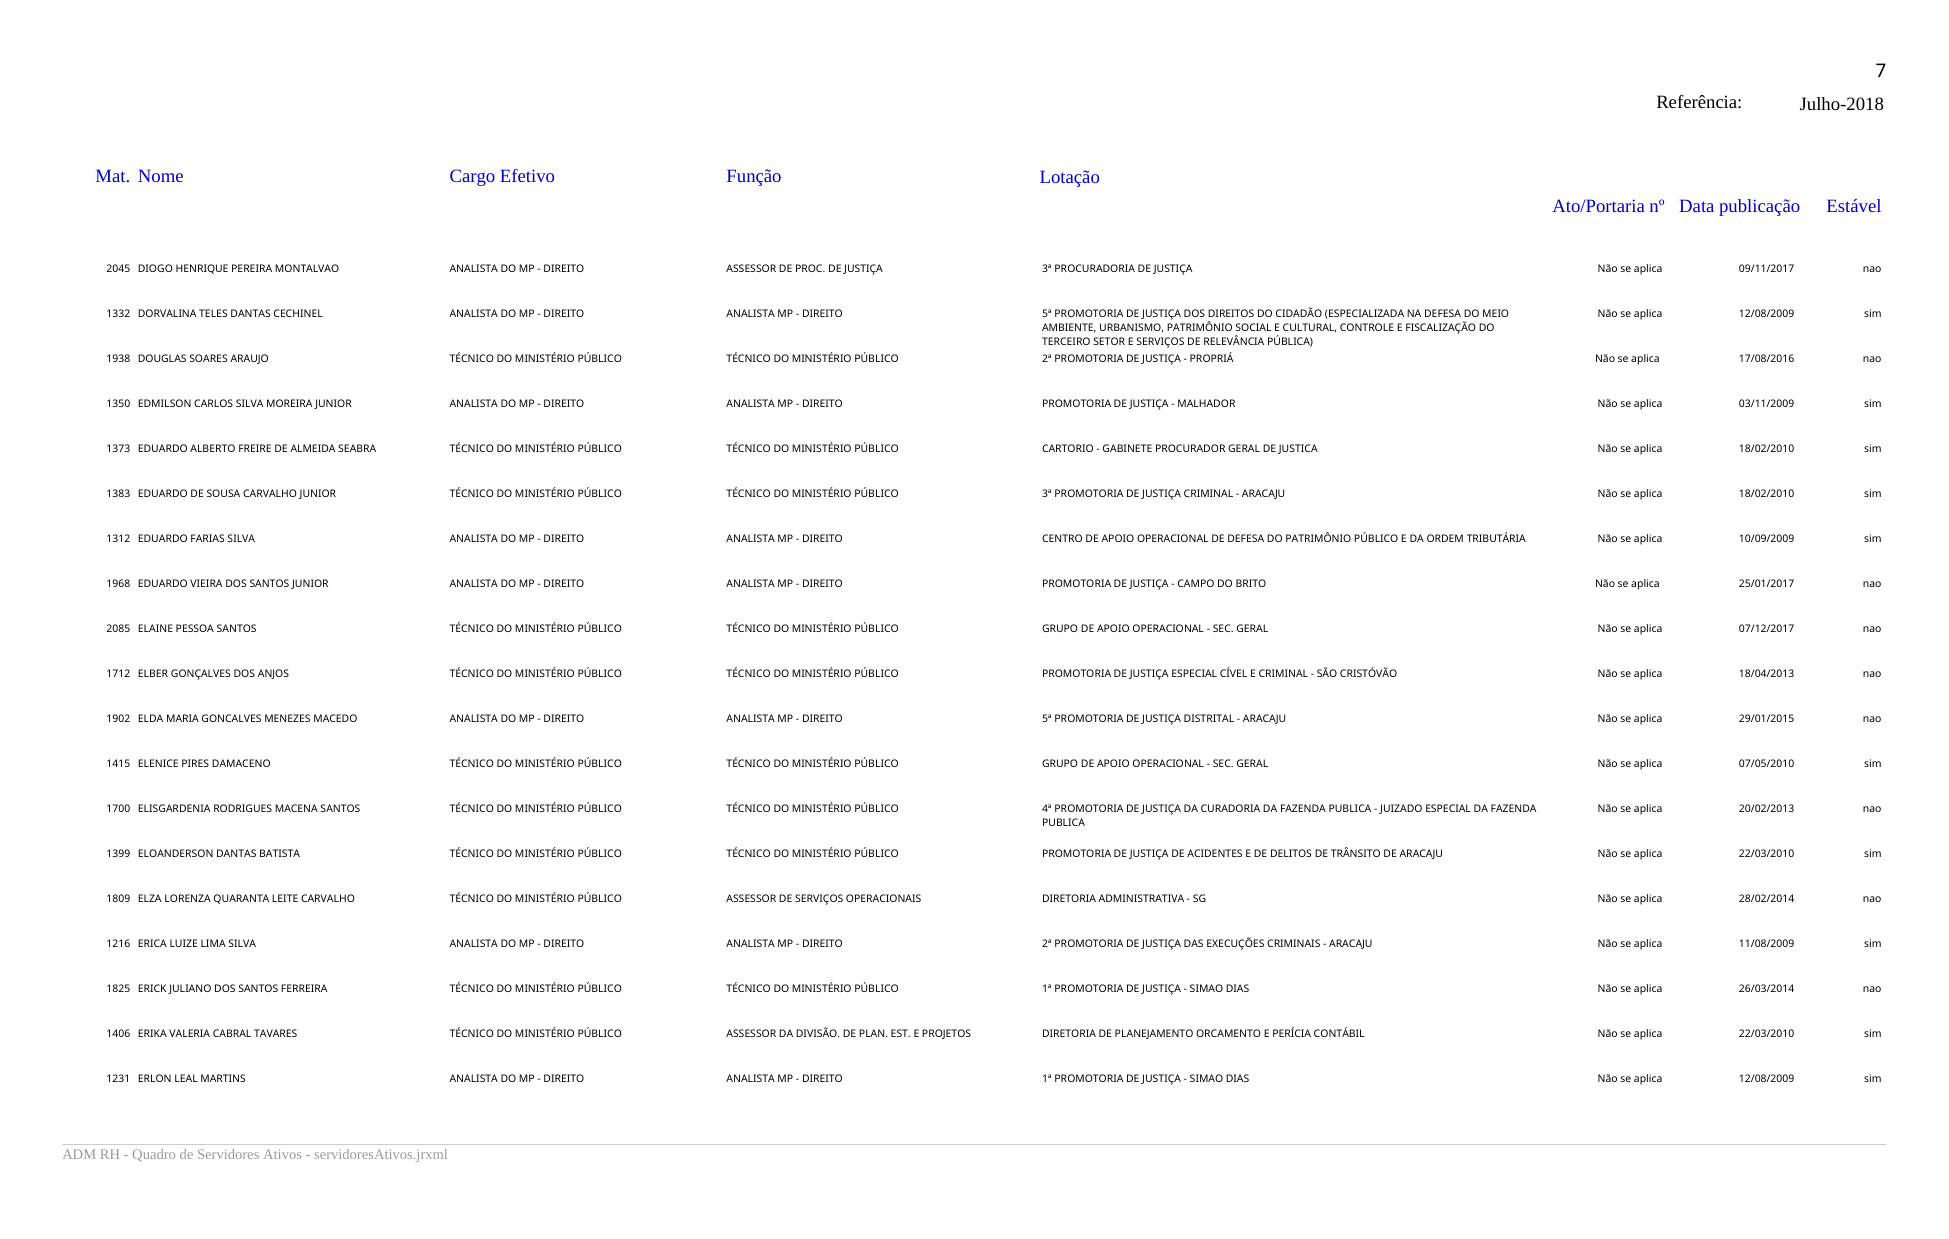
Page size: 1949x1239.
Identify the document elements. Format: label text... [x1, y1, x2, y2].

table_cell Não se aplica [1547, 756, 1662, 801]
table_cell [0, 261, 68, 306]
table_cell ANALISTA MP - DIREITO [726, 936, 1030, 981]
table_cell [0, 846, 68, 891]
table_cell 1383 [68, 486, 130, 531]
table_cell Não se aplica [1547, 351, 1662, 396]
table_cell PROMOTORIA DE JUSTIÇA - CAMPO DO BRITO [1042, 576, 1538, 621]
table_cell 1373 [68, 441, 130, 486]
table_cell 1406 [68, 1026, 130, 1071]
table_cell [1881, 261, 1948, 306]
table_cell EDUARDO ALBERTO FREIRE DE ALMEIDA SEABRA [138, 441, 443, 486]
table_cell [1030, 576, 1042, 621]
table_cell [449, 165, 684, 225]
table_cell TÉCNICO DO MINISTÉRIO PÚBLICO [449, 486, 723, 531]
table_cell [1538, 621, 1547, 666]
table_cell EDUARDO FARIAS SILVA [138, 531, 443, 576]
table_cell Não se aplica [1547, 531, 1662, 576]
table_cell 18/02/2010 [1662, 486, 1794, 531]
table_cell [1881, 351, 1948, 396]
table_cell 20/02/2013 [1662, 801, 1794, 846]
table_cell 07/12/2017 [1662, 621, 1794, 666]
table_cell [1803, 165, 1881, 225]
table_cell DOUGLAS SOARES ARAUJO [138, 351, 443, 396]
table_cell [1538, 1026, 1547, 1071]
table_cell 1968 [68, 576, 130, 621]
table_cell Não se aplica [1547, 261, 1662, 306]
table_cell [443, 576, 449, 621]
table_cell [0, 531, 68, 576]
table_cell ELZA LORENZA QUARANTA LEITE CARVALHO [138, 891, 443, 936]
table_cell [1538, 666, 1547, 711]
table_cell [130, 621, 138, 666]
table_header [0, 0, 1948, 57]
table_cell [0, 93, 1656, 121]
table_cell [0, 1071, 68, 1116]
table_cell 11/08/2009 [1662, 936, 1794, 981]
table_cell [130, 196, 138, 225]
table_cell Não se aplica [1547, 981, 1662, 1026]
table_cell PROMOTORIA DE JUSTIÇA DE ACIDENTES E DE DELITOS DE TRÂNSITO DE ARACAJU [1042, 846, 1538, 891]
table_cell [0, 666, 68, 711]
table_cell [0, 1144, 62, 1168]
table_cell TÉCNICO DO MINISTÉRIO PÚBLICO [449, 621, 723, 666]
table_cell 7 [1731, 57, 1886, 84]
table_cell 18/04/2013 [1662, 666, 1794, 711]
table_cell [1881, 981, 1948, 1026]
table_cell [1794, 666, 1803, 711]
table_cell [0, 166, 68, 195]
table_cell [1794, 801, 1803, 846]
table_cell Não se aplica [1547, 666, 1662, 711]
table_cell [1884, 93, 1948, 121]
table_cell [1030, 306, 1042, 351]
table_cell [1039, 165, 1196, 225]
table_cell 22/03/2010 [1662, 846, 1794, 891]
table_cell [130, 261, 138, 306]
table_cell [1030, 621, 1042, 666]
table_cell TÉCNICO DO MINISTÉRIO PÚBLICO [726, 801, 1030, 846]
table_cell [0, 801, 68, 846]
table_cell 2ª PROMOTORIA DE JUSTIÇA - PROPRIÁ [1042, 351, 1538, 396]
table_cell nao [1803, 666, 1881, 711]
table_cell [130, 801, 138, 846]
table_cell [1881, 891, 1948, 936]
table_cell [1881, 166, 1948, 195]
table_cell [1881, 531, 1948, 576]
table_cell TÉCNICO DO MINISTÉRIO PÚBLICO [726, 621, 1030, 666]
table_cell [1881, 196, 1948, 225]
table_cell Não se aplica [1547, 846, 1662, 891]
table_cell [1030, 486, 1042, 531]
table_cell TÉCNICO DO MINISTÉRIO PÚBLICO [726, 666, 1030, 711]
table_header Mat. [68, 165, 130, 195]
table_cell [1794, 711, 1803, 756]
table_cell GRUPO DE APOIO OPERACIONAL - SEC. GERAL [1042, 756, 1538, 801]
table_cell 3ª PROMOTORIA DE JUSTIÇA CRIMINAL - ARACAJU [1042, 486, 1538, 531]
table_cell [1665, 165, 1800, 225]
table_cell nao [1803, 891, 1881, 936]
table_cell DORVALINA TELES DANTAS CECHINEL [138, 306, 443, 351]
table_cell 18/02/2010 [1662, 441, 1794, 486]
table_cell [443, 531, 449, 576]
table_cell [443, 891, 449, 936]
table_cell ERICA LUIZE LIMA SILVA [138, 936, 443, 981]
table_cell DIRETORIA ADMINISTRATIVA - SG [1042, 891, 1538, 936]
table_cell [0, 981, 68, 1026]
table_cell [443, 981, 449, 1026]
table_cell [0, 396, 68, 441]
table_cell [443, 846, 449, 891]
table_cell [0, 351, 68, 396]
table_cell sim [1803, 306, 1881, 351]
table_cell [1881, 801, 1948, 846]
table_cell 1700 [68, 801, 130, 846]
table_cell [0, 57, 1731, 84]
table_cell PROMOTORIA DE JUSTIÇA ESPECIAL CÍVEL E CRIMINAL - SÃO CRISTÓVÃO [1042, 666, 1538, 711]
table_cell TÉCNICO DO MINISTÉRIO PÚBLICO [726, 981, 1030, 1026]
table_cell [1030, 351, 1042, 396]
table_cell [443, 486, 449, 531]
table_cell [1030, 801, 1042, 846]
table_cell TÉCNICO DO MINISTÉRIO PÚBLICO [449, 981, 723, 1026]
table_cell ANALISTA DO MP - DIREITO [449, 261, 723, 306]
table_cell [1794, 936, 1803, 981]
table_cell [1030, 891, 1042, 936]
table_cell ERICK JULIANO DOS SANTOS FERREIRA [138, 981, 443, 1026]
table_cell [1030, 441, 1042, 486]
table_header [1665, 165, 1800, 195]
table_cell [1794, 441, 1803, 486]
table_cell [1794, 1026, 1803, 1071]
table_cell [1794, 486, 1803, 531]
table_cell [1881, 666, 1948, 711]
table_cell [1030, 1026, 1042, 1071]
table_cell sim [1803, 1071, 1881, 1116]
table_cell [1538, 576, 1547, 621]
table_cell [443, 306, 449, 351]
table_cell [68, 165, 130, 225]
table_cell 17/08/2016 [1662, 351, 1794, 396]
table_cell [1881, 1026, 1948, 1071]
table_cell TÉCNICO DO MINISTÉRIO PÚBLICO [726, 486, 1030, 531]
table_cell [1881, 621, 1948, 666]
table_cell TÉCNICO DO MINISTÉRIO PÚBLICO [449, 756, 723, 801]
table_cell [130, 576, 138, 621]
table_cell [1794, 621, 1803, 666]
table_cell [1196, 166, 1529, 195]
table_cell Não se aplica [1547, 306, 1662, 351]
table_cell Não se aplica [1547, 801, 1662, 846]
table_cell [138, 165, 203, 225]
table_cell Não se aplica [1547, 441, 1662, 486]
table_cell 1809 [68, 891, 130, 936]
table_cell TÉCNICO DO MINISTÉRIO PÚBLICO [449, 846, 723, 891]
table_cell ANALISTA DO MP - DIREITO [449, 531, 723, 576]
table_header Função [726, 165, 803, 195]
table_cell Referência: [1656, 91, 1754, 123]
table_cell TÉCNICO DO MINISTÉRIO PÚBLICO [726, 846, 1030, 891]
table_cell ASSESSOR DE PROC. DE JUSTIÇA [726, 261, 1030, 306]
table_cell [443, 711, 449, 756]
table_cell [0, 85, 1948, 91]
table_cell [1030, 1071, 1042, 1116]
table_cell TÉCNICO DO MINISTÉRIO PÚBLICO [449, 891, 723, 936]
table_cell nao [1803, 351, 1881, 396]
table_cell [1538, 441, 1547, 486]
table_cell TÉCNICO DO MINISTÉRIO PÚBLICO [449, 1026, 723, 1071]
table_cell CARTORIO - GABINETE PROCURADOR GERAL DE JUSTICA [1042, 441, 1538, 486]
table_cell [1030, 936, 1042, 981]
table_cell 29/01/2015 [1662, 711, 1794, 756]
table_cell nao [1803, 801, 1881, 846]
table_cell [443, 396, 449, 441]
table_cell EDUARDO VIEIRA DOS SANTOS JUNIOR [138, 576, 443, 621]
table_cell [443, 936, 449, 981]
table_cell [1538, 486, 1547, 531]
table_cell [130, 666, 138, 711]
table_cell nao [1803, 261, 1881, 306]
table_cell 1312 [68, 531, 130, 576]
table_cell nao [1803, 576, 1881, 621]
table_cell sim [1803, 441, 1881, 486]
table_cell [1881, 1071, 1948, 1116]
table_cell [0, 1026, 68, 1071]
table_cell ANALISTA DO MP - DIREITO [449, 936, 723, 981]
table_cell [803, 196, 1039, 225]
table_cell [1529, 165, 1664, 225]
table_cell [1030, 531, 1042, 576]
table_cell PROMOTORIA DE JUSTIÇA - MALHADOR [1042, 396, 1538, 441]
table_cell [1881, 441, 1948, 486]
table_cell [726, 165, 803, 225]
table_cell 1ª PROMOTORIA DE JUSTIÇA - SIMAO DIAS [1042, 981, 1538, 1026]
table_cell DIOGO HENRIQUE PEREIRA MONTALVAO [138, 261, 443, 306]
table_cell ANALISTA MP - DIREITO [726, 306, 1030, 351]
table_cell [0, 253, 1948, 261]
table_cell [0, 936, 68, 981]
table_cell [130, 306, 138, 351]
table_cell ANALISTA DO MP - DIREITO [449, 1071, 723, 1116]
table_cell ELISGARDENIA RODRIGUES MACENA SANTOS [138, 801, 443, 846]
table_cell 5ª PROMOTORIA DE JUSTIÇA DOS DIREITOS DO CIDADÃO (ESPECIALIZADA NA DEFESA DO MEIO AMBIENTE, URBANISMO, PATRIMÔNIO SOCIAL E CULTURAL, CONTROLE E FISCALIZAÇÃO DO TERCEIRO SETOR E SERVIÇOS DE RELEVÂNCIA PÚBLICA) [1042, 306, 1538, 351]
table_cell [443, 351, 449, 396]
table_cell [0, 196, 68, 225]
table_cell [1794, 846, 1803, 891]
table_cell 12/08/2009 [1662, 306, 1794, 351]
table_cell ANALISTA MP - DIREITO [726, 711, 1030, 756]
table_cell nao [1803, 981, 1881, 1026]
table_cell [130, 1026, 138, 1071]
table_cell Data publicação [1665, 195, 1800, 225]
table_cell ELBER GONÇALVES DOS ANJOS [138, 666, 443, 711]
table_cell sim [1803, 756, 1881, 801]
table_cell [0, 244, 1948, 253]
table_cell [443, 621, 449, 666]
table_cell [803, 166, 1039, 195]
table_header [1529, 165, 1664, 195]
table_cell TÉCNICO DO MINISTÉRIO PÚBLICO [449, 351, 723, 396]
table_cell Não se aplica [1547, 891, 1662, 936]
table_cell [1030, 981, 1042, 1026]
table_cell [0, 891, 68, 936]
table_cell [1538, 711, 1547, 756]
table_cell 09/11/2017 [1662, 261, 1794, 306]
table_header Nome [138, 165, 203, 195]
table_cell Não se aplica [1547, 576, 1662, 621]
table_cell Julho-2018 [1756, 93, 1884, 121]
table_cell [1030, 666, 1042, 711]
table_cell [1881, 756, 1948, 801]
table_cell [1030, 711, 1042, 756]
table_cell TÉCNICO DO MINISTÉRIO PÚBLICO [726, 441, 1030, 486]
table_cell TÉCNICO DO MINISTÉRIO PÚBLICO [449, 801, 723, 846]
table_cell 25/01/2017 [1662, 576, 1794, 621]
table_cell [130, 531, 138, 576]
table_cell Não se aplica [1547, 936, 1662, 981]
table_cell [130, 486, 138, 531]
table_cell [1538, 891, 1547, 936]
table_cell ASSESSOR DE SERVIÇOS OPERACIONAIS [726, 891, 1030, 936]
table_cell [130, 891, 138, 936]
table_cell [1538, 531, 1547, 576]
table_cell 1415 [68, 756, 130, 801]
table_cell [1538, 306, 1547, 351]
table_cell [130, 396, 138, 441]
table_cell sim [1803, 1026, 1881, 1071]
table_cell [203, 196, 449, 225]
table_cell Não se aplica [1547, 711, 1662, 756]
table_cell Não se aplica [1547, 396, 1662, 441]
table_cell Lotação [1039, 166, 1196, 196]
table_cell ANALISTA MP - DIREITO [726, 576, 1030, 621]
table_cell [130, 756, 138, 801]
table_cell 2ª PROMOTORIA DE JUSTIÇA DAS EXECUÇÕES CRIMINAIS - ARACAJU [1042, 936, 1538, 981]
table_cell [1030, 396, 1042, 441]
table_cell [130, 936, 138, 981]
table_cell [1538, 981, 1547, 1026]
table_cell 1ª PROMOTORIA DE JUSTIÇA - SIMAO DIAS [1042, 1071, 1538, 1116]
table_cell 2045 [68, 261, 130, 306]
table_cell 10/09/2009 [1662, 531, 1794, 576]
table_cell 03/11/2009 [1662, 396, 1794, 441]
table_cell [443, 756, 449, 801]
table_cell sim [1803, 846, 1881, 891]
table_cell [1881, 936, 1948, 981]
table_cell [1538, 801, 1547, 846]
table_cell TÉCNICO DO MINISTÉRIO PÚBLICO [449, 441, 723, 486]
table_cell [1881, 306, 1948, 351]
table_cell EDUARDO DE SOUSA CARVALHO JUNIOR [138, 486, 443, 531]
table_cell ANALISTA MP - DIREITO [726, 396, 1030, 441]
table_cell [0, 225, 1948, 244]
table_cell [1886, 57, 1948, 84]
table_cell [1538, 261, 1547, 306]
table_cell 22/03/2010 [1662, 1026, 1794, 1071]
table_cell [130, 351, 138, 396]
table_cell 2085 [68, 621, 130, 666]
table_cell ANALISTA MP - DIREITO [726, 1071, 1030, 1116]
table_cell Não se aplica [1547, 621, 1662, 666]
table_cell [0, 486, 68, 531]
table_cell ANALISTA DO MP - DIREITO [449, 306, 723, 351]
table_cell [130, 846, 138, 891]
table_cell [0, 621, 68, 666]
table_cell [1881, 396, 1948, 441]
table_cell [1196, 196, 1529, 225]
table_cell [1794, 756, 1803, 801]
table_cell [130, 711, 138, 756]
table_cell [0, 1116, 1948, 1144]
table_cell ANALISTA DO MP - DIREITO [449, 396, 723, 441]
table_cell CENTRO DE APOIO OPERACIONAL DE DEFESA DO PATRIMÔNIO PÚBLICO E DA ORDEM TRIBUTÁRIA [1042, 531, 1538, 576]
table_cell ERLON LEAL MARTINS [138, 1071, 443, 1116]
table_cell [0, 306, 68, 351]
table_cell [130, 166, 138, 195]
table_cell nao [1803, 711, 1881, 756]
table_cell [1881, 711, 1948, 756]
table_cell ASSESSOR DA DIVISÃO. DE PLAN. EST. E PROJETOS [726, 1026, 1030, 1071]
table_cell ELOANDERSON DANTAS BATISTA [138, 846, 443, 891]
table_cell [443, 441, 449, 486]
table_cell [1538, 396, 1547, 441]
table_cell [1030, 261, 1042, 306]
table_cell 1902 [68, 711, 130, 756]
table_cell 1350 [68, 396, 130, 441]
table_cell [1794, 396, 1803, 441]
table_cell Não se aplica [1547, 1071, 1662, 1116]
table_cell 1216 [68, 936, 130, 981]
table_cell 1231 [68, 1071, 130, 1116]
table_cell [443, 1026, 449, 1071]
table_cell [1881, 576, 1948, 621]
table_cell [1886, 1144, 1948, 1168]
table_cell [0, 756, 68, 801]
table_cell [203, 166, 449, 195]
table_cell DIRETORIA DE PLANEJAMENTO ORCAMENTO E PERÍCIA CONTÁBIL [1042, 1026, 1538, 1071]
table_cell ANALISTA MP - DIREITO [726, 531, 1030, 576]
table_cell sim [1803, 486, 1881, 531]
table_cell TÉCNICO DO MINISTÉRIO PÚBLICO [449, 666, 723, 711]
table_cell [1794, 306, 1803, 351]
table_cell EDMILSON CARLOS SILVA MOREIRA JUNIOR [138, 396, 443, 441]
table_cell TÉCNICO DO MINISTÉRIO PÚBLICO [726, 351, 1030, 396]
table_cell [1030, 846, 1042, 891]
table_cell ERIKA VALERIA CABRAL TAVARES [138, 1026, 443, 1071]
table_header Cargo Efetivo [449, 165, 684, 195]
table_header [1803, 165, 1881, 195]
table_cell GRUPO DE APOIO OPERACIONAL - SEC. GERAL [1042, 621, 1538, 666]
table_cell [1794, 1071, 1803, 1116]
table_cell [1881, 846, 1948, 891]
table_cell [1030, 756, 1042, 801]
table_cell ADM RH - Quadro de Servidores Ativos - servidoresAtivos.jrxml [62, 1145, 1886, 1168]
table_cell [443, 801, 449, 846]
table_cell ELENICE PIRES DAMACENO [138, 756, 443, 801]
table_cell [1794, 351, 1803, 396]
table_cell [0, 123, 1948, 163]
table_cell Ato/Portaria nº [1529, 195, 1664, 225]
table_cell 07/05/2010 [1662, 756, 1794, 801]
table_cell ELDA MARIA GONCALVES MENEZES MACEDO [138, 711, 443, 756]
table_cell [130, 981, 138, 1026]
table_cell [1538, 351, 1547, 396]
table_cell Estável [1803, 195, 1881, 225]
table_cell [130, 441, 138, 486]
table_cell [0, 441, 68, 486]
table_cell [1538, 846, 1547, 891]
table_cell sim [1803, 531, 1881, 576]
table_cell [1538, 1071, 1547, 1116]
table_cell [443, 261, 449, 306]
table_cell [0, 576, 68, 621]
table_cell [1794, 576, 1803, 621]
table_cell 3ª PROCURADORIA DE JUSTIÇA [1042, 261, 1538, 306]
table_cell [443, 666, 449, 711]
table_cell 1399 [68, 846, 130, 891]
table_cell [1538, 756, 1547, 801]
table_cell [684, 196, 726, 225]
table_cell [1794, 531, 1803, 576]
table_cell ANALISTA DO MP - DIREITO [449, 576, 723, 621]
table_cell nao [1803, 621, 1881, 666]
table_cell [1794, 891, 1803, 936]
table_cell [0, 711, 68, 756]
table_cell TÉCNICO DO MINISTÉRIO PÚBLICO [726, 756, 1030, 801]
table_cell sim [1803, 396, 1881, 441]
table_cell 4ª PROMOTORIA DE JUSTIÇA DA CURADORIA DA FAZENDA PUBLICA - JUIZADO ESPECIAL DA FAZENDA PUBLICA [1042, 801, 1538, 846]
table_cell 1825 [68, 981, 130, 1026]
table_cell Não se aplica [1547, 1026, 1662, 1071]
table_cell [130, 1071, 138, 1116]
table_cell [1538, 936, 1547, 981]
table_cell 12/08/2009 [1662, 1071, 1794, 1116]
table_cell 1332 [68, 306, 130, 351]
table_cell 26/03/2014 [1662, 981, 1794, 1026]
table_cell 28/02/2014 [1662, 891, 1794, 936]
table_cell ANALISTA DO MP - DIREITO [449, 711, 723, 756]
table_cell [1794, 261, 1803, 306]
table_cell [1794, 981, 1803, 1026]
table_cell 1938 [68, 351, 130, 396]
table_cell [684, 166, 726, 195]
table_cell Não se aplica [1547, 486, 1662, 531]
table_cell [1881, 486, 1948, 531]
table_cell ELAINE PESSOA SANTOS [138, 621, 443, 666]
table_cell 5ª PROMOTORIA DE JUSTIÇA DISTRITAL - ARACAJU [1042, 711, 1538, 756]
table_cell 1712 [68, 666, 130, 711]
table_cell sim [1803, 936, 1881, 981]
table_cell [443, 1071, 449, 1116]
